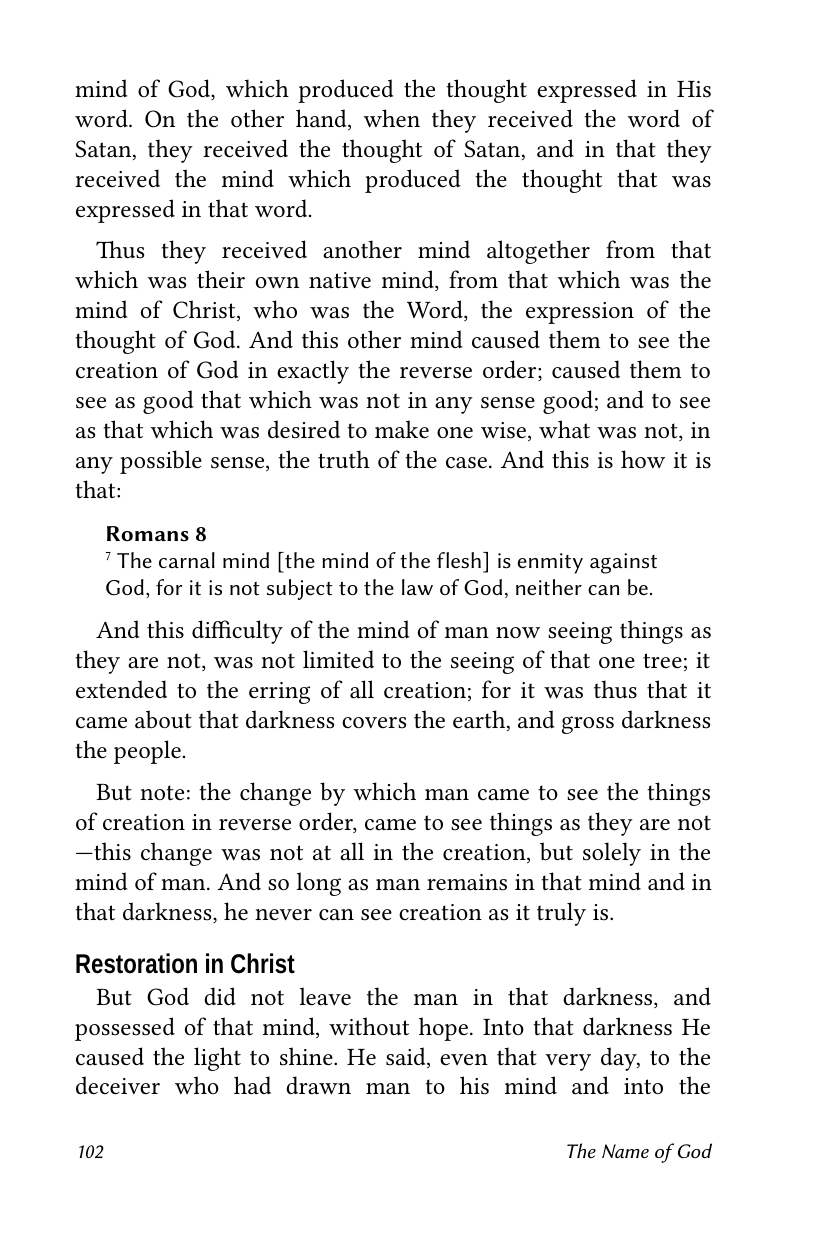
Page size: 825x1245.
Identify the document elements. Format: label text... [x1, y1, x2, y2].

subtitle Restoration in Christ [75, 949, 712, 980]
text But note: the change by which man came to see the things of creation in reverse order, came to see things as they are not—this change was not at all in the creation, but solely in the mind of man. And so long as man remains in that mind and in that darkness, he never can see creation as it truly is. [75, 778, 712, 926]
text mind of God, which produced the thought expressed in His word. On the other hand, when they received the word of Satan, they received the thought of Satan, and in that they received the mind which produced the thought that was expressed in that word. [75, 75, 712, 223]
text And this difficulty of the mind of man now seeing things as they are not, was not limited to the seeing of that one tree; it extended to the erring of all creation; for it was thus that it came about that darkness covers the earth, and gross darkness the people. [75, 617, 712, 765]
text 7 The carnal mind [the mind of the flesh] is enmity against God, for it is not subject to the law of God, neither can be. [105, 548, 682, 601]
text But God did not leave the man in that darkness, and possessed of that mind, without hope. Into that darkness He caused the light to shine. He said, even that very day, to the deceiver who had drawn man to his mind and into the [75, 983, 712, 1101]
text Romans 8 [105, 521, 712, 547]
text Thus they received another mind altogether from that which was their own native mind, from that which was the mind of Christ, who was the Word, the expression of the thought of God. And this other mind caused them to see the creation of God in exactly the reverse order; caused them to see as good that which was not in any sense good; and to see as that which was desired to make one wise, what was not, in any possible sense, the truth of the case. And this is how it is that: [75, 237, 712, 504]
